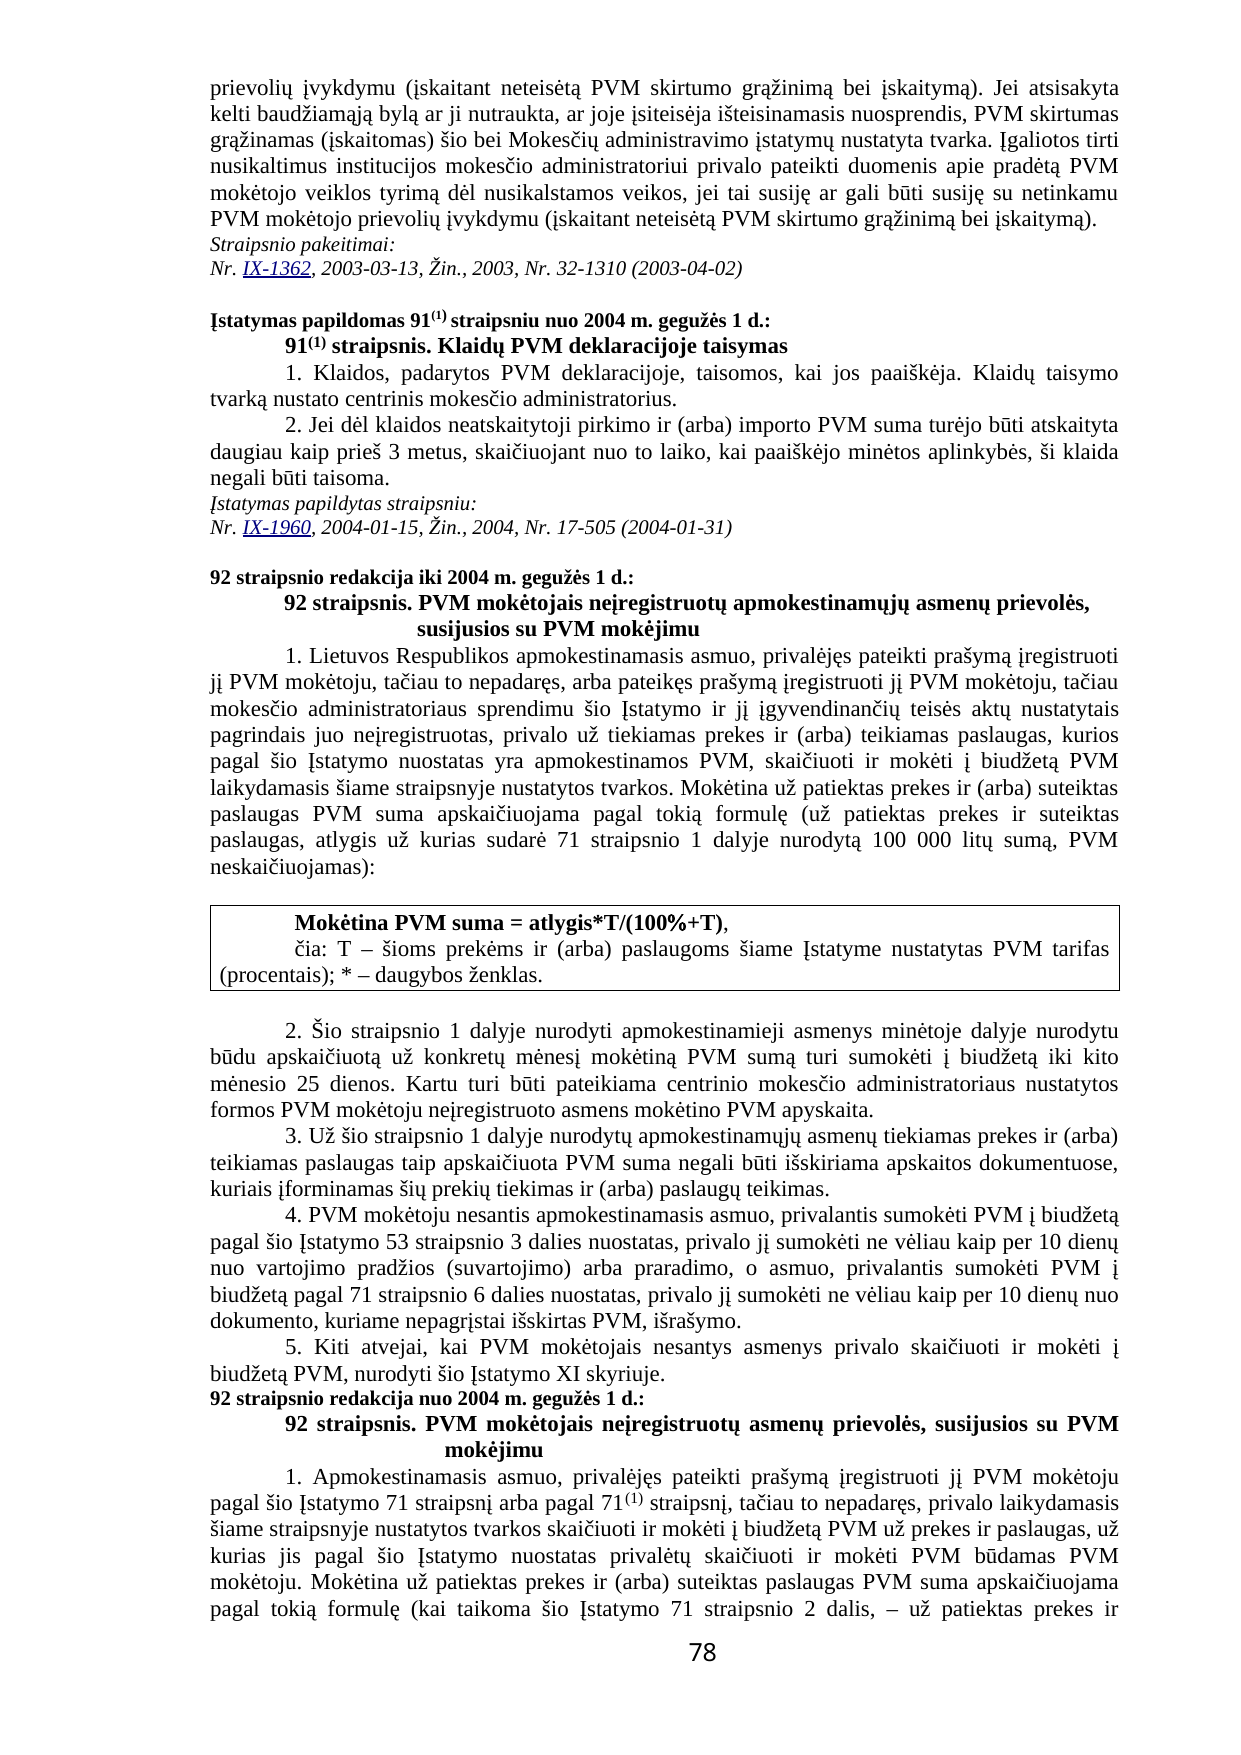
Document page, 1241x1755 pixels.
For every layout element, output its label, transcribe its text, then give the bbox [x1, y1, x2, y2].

text 91(1) straipsnis. Klaidų PVM deklaracijoje taisymas [210, 332, 1120, 359]
text 2. Šio straipsnio 1 dalyje nurodyti apmokestinamieji asmenys minėtoje dalyje nurodytu būdu apskaičiuotą už konkretų mėnesį mokėtiną PVM sumą turi sumokėti į biudžetą iki kito mėnesio 25 dienos. Kartu turi būti pateikiama centrinio mokesčio administratoriaus nustatytos formos PVM mokėtoju neįregistruoto asmens mokėtino PVM apyskaita. [210, 1017, 1120, 1122]
text 2. Jei dėl klaidos neatskaitytoji pirkimo ir (arba) importo PVM suma turėjo būti atskaityta daugiau kaip prieš 3 metus, skaičiuojant nuo to laiko, kai paaiškėjo minėtos aplinkybės, ši klaida negali būti taisoma. [210, 412, 1120, 491]
text 1. Klaidos, padarytos PVM deklaracijoje, taisomos, kai jos paaiškėja. Klaidų taisymo tvarką nustato centrinis mokesčio administratorius. [210, 359, 1120, 412]
text Nr. IX-1362, 2003-03-13, Žin., 2003, Nr. 32-1310 (2003-04-02) [210, 256, 1120, 280]
text Įstatymas papildomas 91(1) straipsniu nuo 2004 m. gegužės 1 d.: [210, 306, 1120, 332]
text 92 straipsnis. PVM mokėtojais neįregistruotų apmokestinamųjų asmenų prievolės, [210, 589, 1120, 616]
text Įstatymas papildytas straipsniu: [210, 491, 1120, 515]
text 92 straipsnio redakcija iki 2004 m. gegužės 1 d.: [210, 565, 1120, 589]
text Nr. IX-1960, 2004-01-15, Žin., 2004, Nr. 17-505 (2004-01-31) [210, 515, 1120, 539]
text 92 straipsnis. PVM mokėtojais neįregistruotų asmenų prievolės, susijusios su PVM mokėjimu [285, 1410, 1120, 1463]
text susijusios su PVM mokėjimu [210, 616, 1120, 642]
text 92 straipsnio redakcija nuo 2004 m. gegužės 1 d.: [210, 1386, 1120, 1410]
text Mokėtina PVM suma = atlygis*T/(100+T), [211, 906, 1119, 932]
text čia: T – šioms prekėms ir (arba) paslaugoms šiame Įstatyme nustatytas PVM tarifas (procentais); * – daugybos ženklas. [211, 932, 1119, 990]
text Straipsnio pakeitimai: [210, 232, 1120, 256]
text 5. Kiti atvejai, kai PVM mokėtojais nesantys asmenys privalo skaičiuoti ir mokėti į biudžetą PVM, nurodyti šio Įstatymo XI skyriuje. [210, 1333, 1120, 1386]
text 1. Apmokestinamasis asmuo, privalėjęs pateikti prašymą įregistruoti jį PVM mokėtoju pagal šio Įstatymo 71 straipsnį arba pagal 71(1) straipsnį, tačiau to nepadaręs, privalo laikydamasis šiame straipsnyje nustatytos tvarkos skaičiuoti ir mokėti į biudžetą PVM už prekes ir paslaugas, už kurias jis pagal šio Įstatymo nuostatas privalėtų skaičiuoti ir mokėti PVM būdamas PVM mokėtoju. Mokėtina už patiektas prekes ir (arba) suteiktas paslaugas PVM suma apskaičiuojama pagal tokią formulę (kai taikoma šio Įstatymo 71 straipsnio 2 dalis, – už patiektas prekes ir [210, 1463, 1120, 1621]
text 1. Lietuvos Respublikos apmokestinamasis asmuo, privalėjęs pateikti prašymą įregistruoti jį PVM mokėtoju, tačiau to nepadaręs, arba pateikęs prašymą įregistruoti jį PVM mokėtoju, tačiau mokesčio administratoriaus sprendimu šio Įstatymo ir jį įgyvendinančių teisės aktų nustatytais pagrindais juo neįregistruotas, privalo už tiekiamas prekes ir (arba) teikiamas paslaugas, kurios pagal šio Įstatymo nuostatas yra apmokestinamos PVM, skaičiuoti ir mokėti į biudžetą PVM laikydamasis šiame straipsnyje nustatytos tvarkos. Mokėtina už patiektas prekes ir (arba) suteiktas paslaugas PVM suma apskaičiuojama pagal tokią formulę (už patiektas prekes ir suteiktas paslaugas, atlygis už kurias sudarė 71 straipsnio 1 dalyje nurodytą 100 000 litų sumą, PVM neskaičiuojamas): [210, 642, 1120, 879]
text 4. PVM mokėtoju nesantis apmokestinamasis asmuo, privalantis sumokėti PVM į biudžetą pagal šio Įstatymo 53 straipsnio 3 dalies nuostatas, privalo jį sumokėti ne vėliau kaip per 10 dienų nuo vartojimo pradžios (suvartojimo) arba praradimo, o asmuo, privalantis sumokėti PVM į biudžetą pagal 71 straipsnio 6 dalies nuostatas, privalo jį sumokėti ne vėliau kaip per 10 dienų nuo dokumento, kuriame nepagrįstai išskirtas PVM, išrašymo. [210, 1202, 1120, 1333]
text 3. Už šio straipsnio 1 dalyje nurodytų apmokestinamųjų asmenų tiekiamas prekes ir (arba) teikiamas paslaugas taip apskaičiuota PVM suma negali būti išskiriama apskaitos dokumentuose, kuriais įforminamas šių prekių tiekimas ir (arba) paslaugų teikimas. [210, 1122, 1120, 1202]
text prievolių įvykdymu (įskaitant neteisėtą PVM skirtumo grąžinimą bei įskaitymą). Jei atsisakyta kelti baudžiamąją bylą ar ji nutraukta, ar joje įsiteisėja išteisinamasis nuosprendis, PVM skirtumas grąžinamas (įskaitomas) šio bei Mokesčių administravimo įstatymų nustatyta tvarka. Įgaliotos tirti nusikaltimus institucijos mokesčio administratoriui privalo pateikti duomenis apie pradėtą PVM mokėtojo veiklos tyrimą dėl nusikalstamos veikos, jei tai susiję ar gali būti susiję su netinkamu PVM mokėtojo prievolių įvykdymu (įskaitant neteisėtą PVM skirtumo grąžinimą bei įskaitymą). [210, 73, 1120, 232]
